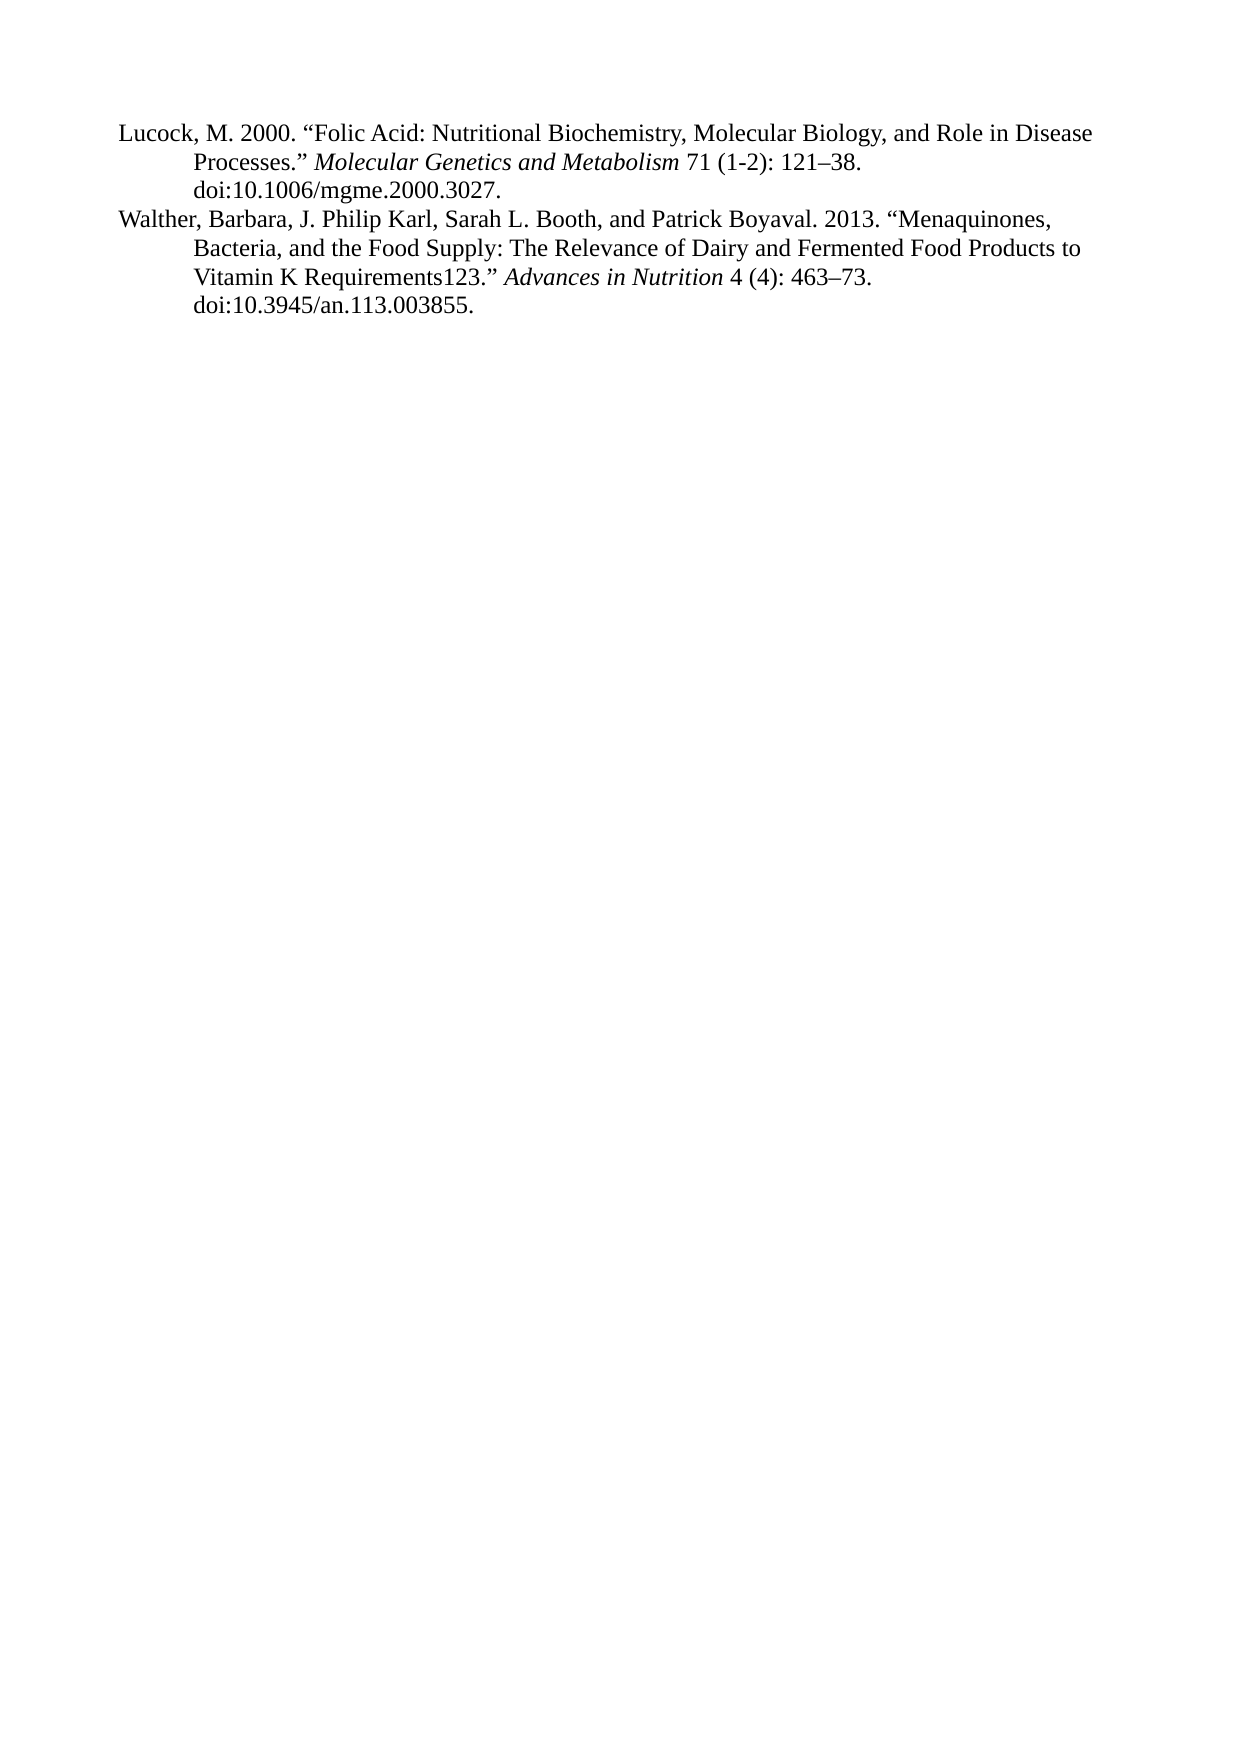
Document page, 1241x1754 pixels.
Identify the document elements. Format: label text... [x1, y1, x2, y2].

text Lucock, M. 2000. “Folic Acid: Nutritional Biochemistry, Molecular Biology, and Role in Disease Processes.” Molecular Genetics and Metabolism 71 (1-2): 121–38. doi:10.1006/mgme.2000.3027. [118, 118, 1122, 204]
text Walther, Barbara, J. Philip Karl, Sarah L. Booth, and Patrick Boyaval. 2013. “Menaquinones, Bacteria, and the Food Supply: The Relevance of Dairy and Fermented Food Products to Vitamin K Requirements123.” Advances in Nutrition 4 (4): 463–73. doi:10.3945/an.113.003855. [118, 204, 1122, 319]
